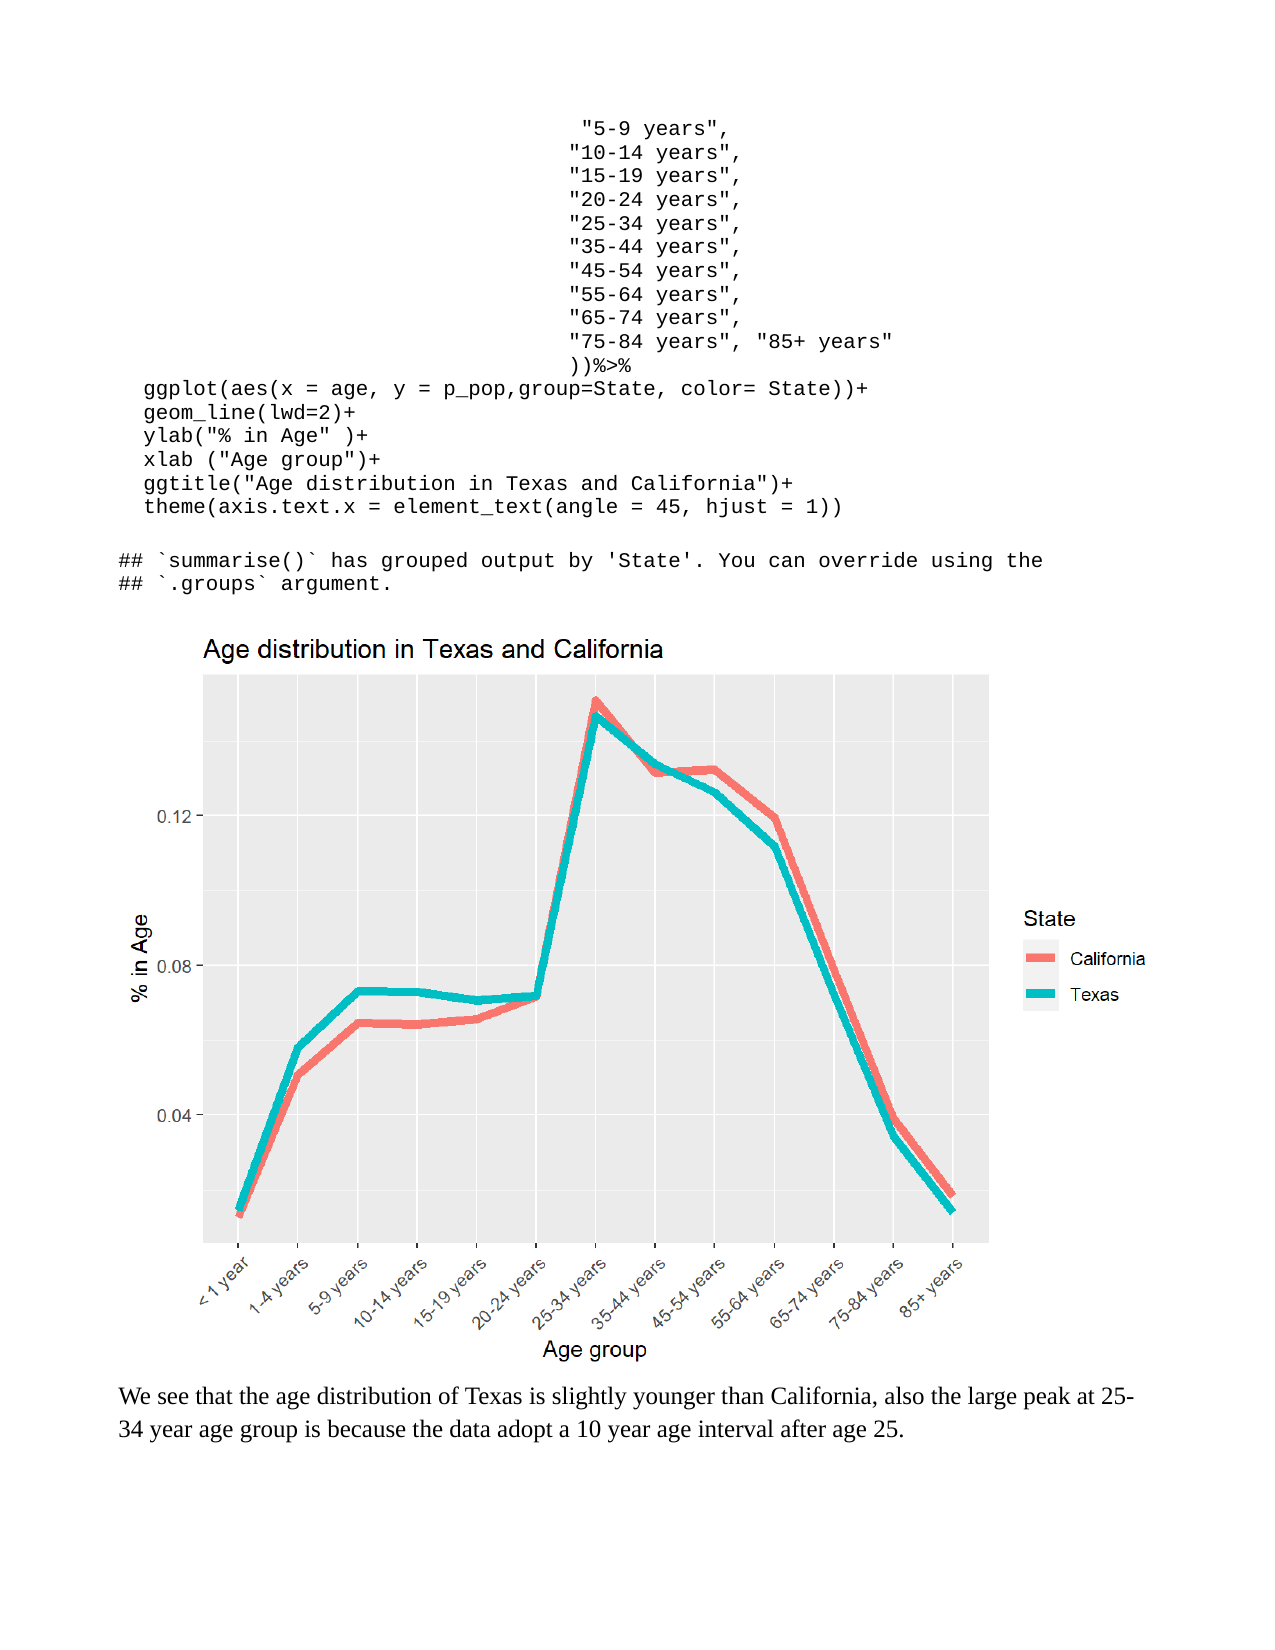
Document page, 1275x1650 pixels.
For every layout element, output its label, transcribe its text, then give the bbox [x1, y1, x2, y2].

text ## `.groups` argument. [118, 573, 1157, 597]
text ))%>% [118, 354, 1157, 378]
text "25-34 years", [118, 213, 1157, 236]
text "45-54 years", [118, 260, 1157, 284]
text "65-74 years", [118, 307, 1157, 331]
text theme(axis.text.x = element_text(angle = 45, hjust = 1)) [118, 496, 1157, 520]
text geom_line(lwd=2)+ [118, 402, 1157, 426]
text "15-19 years", [118, 165, 1157, 189]
text xlab ("Age group")+ [118, 449, 1157, 473]
text "10-14 years", [118, 142, 1157, 165]
text We see that the age distribution of Texas is slightly younger than California, also the large peak at 25-34 year age group is because the data adopt a 10 year age interval after age 25. [118, 1372, 1157, 1443]
text "20-24 years", [118, 189, 1157, 213]
text ylab("% in Age" )+ [118, 426, 1157, 449]
text "5-9 years", [118, 118, 1157, 142]
text "35-44 years", [118, 236, 1157, 260]
text "55-64 years", [118, 284, 1157, 307]
text "75-84 years", "85+ years" [118, 331, 1157, 354]
text ggtitle("Age distribution in Texas and California")+ [118, 473, 1157, 496]
picture [118, 626, 1169, 1372]
text ## `summarise()` has grouped output by 'State'. You can override using the [118, 549, 1157, 573]
text ggplot(aes(x = age, y = p_pop,group=State, color= State))+ [118, 378, 1157, 402]
